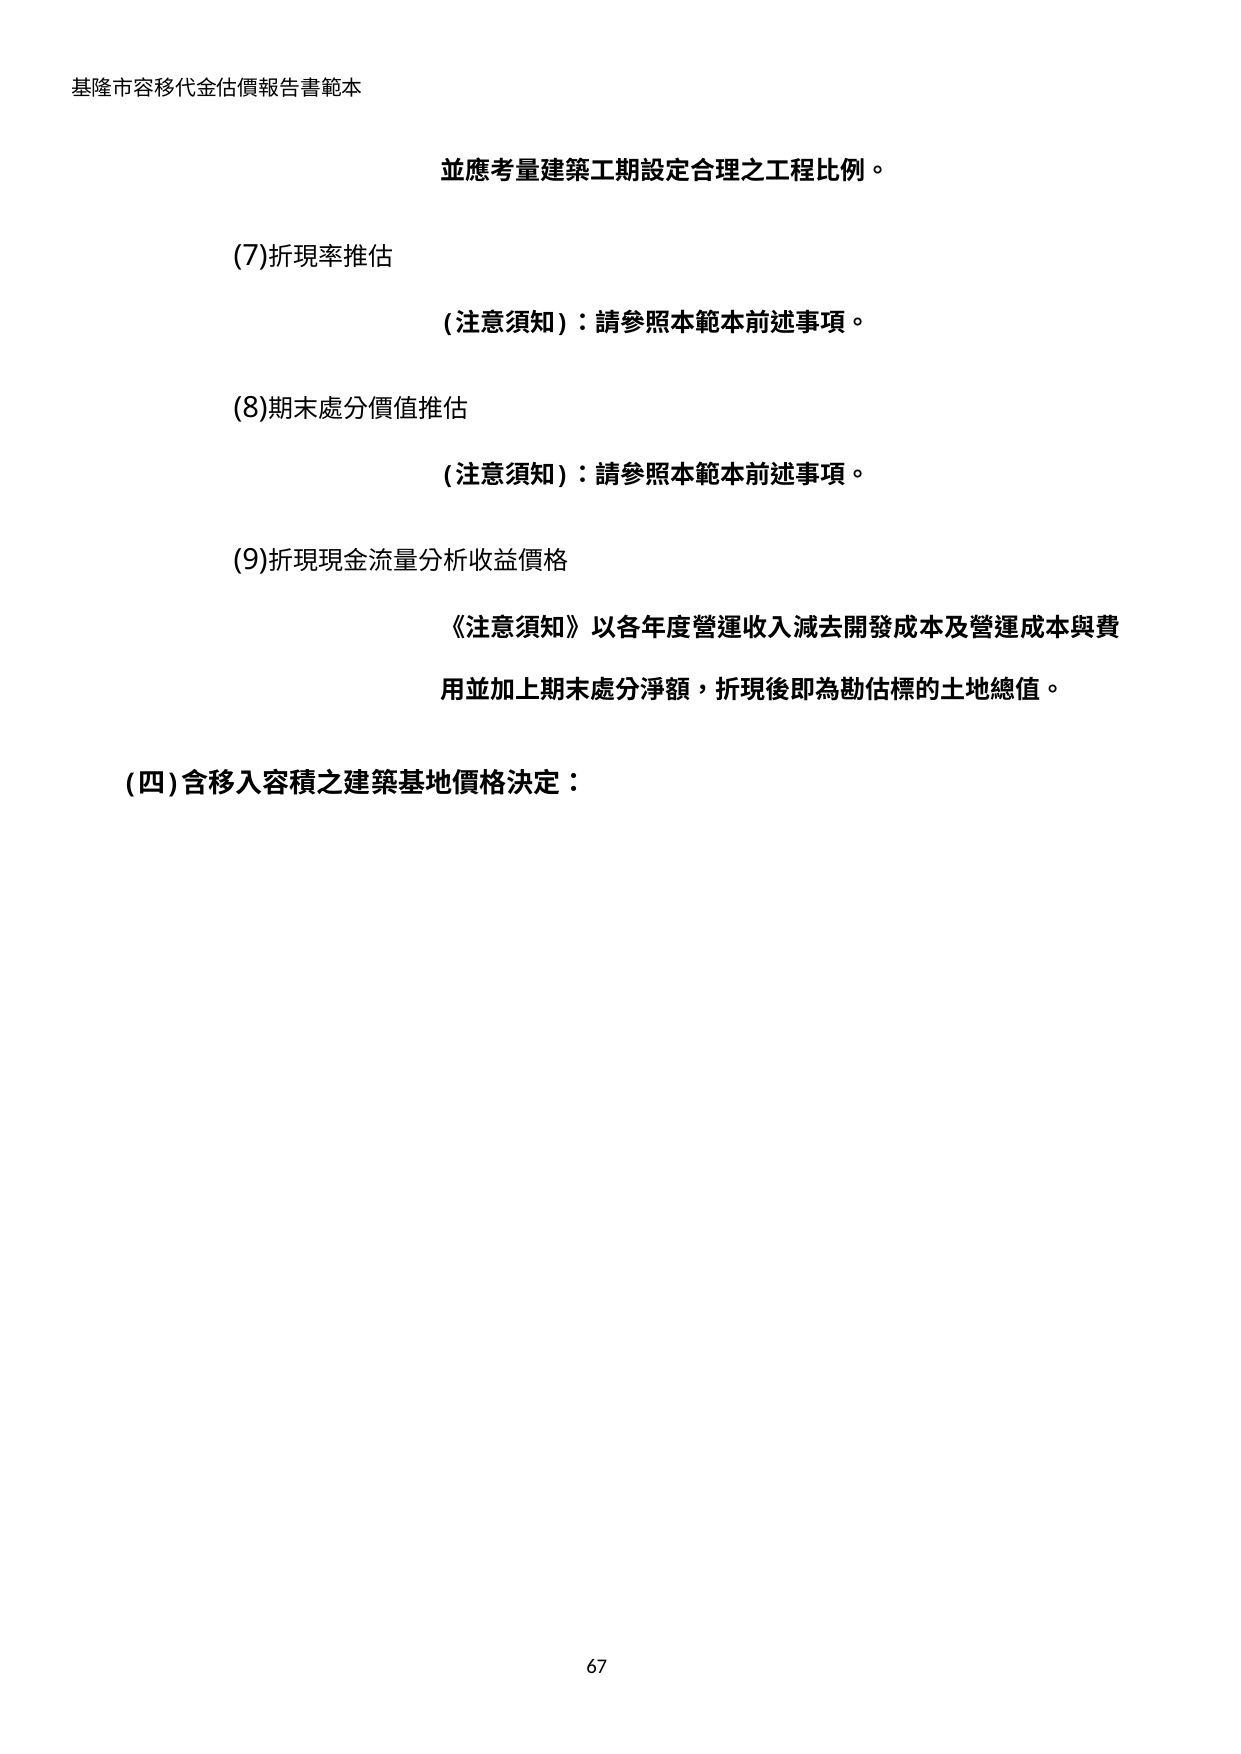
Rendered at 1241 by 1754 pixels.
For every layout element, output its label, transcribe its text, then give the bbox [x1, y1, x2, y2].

list 折現率推估 [233, 213, 1122, 275]
text (四)含移入容積之建築基地價格決定： [122, 738, 1122, 801]
list 折現現金流量分析收益價格 [233, 517, 1122, 579]
text (注意須知)：請參照本範本前述事項。 [440, 279, 1122, 342]
text 《注意須知》以各年度營運收入減去開發成本及營運成本與費用並加上期末處分淨額，折現後即為勘估標的土地總值。 [440, 583, 1122, 708]
text (注意須知)：請參照本範本前述事項。 [440, 431, 1122, 494]
text 並應考量建築工期設定合理之工程比例。 [440, 127, 1122, 190]
list 期末處分價值推估 [233, 365, 1122, 427]
